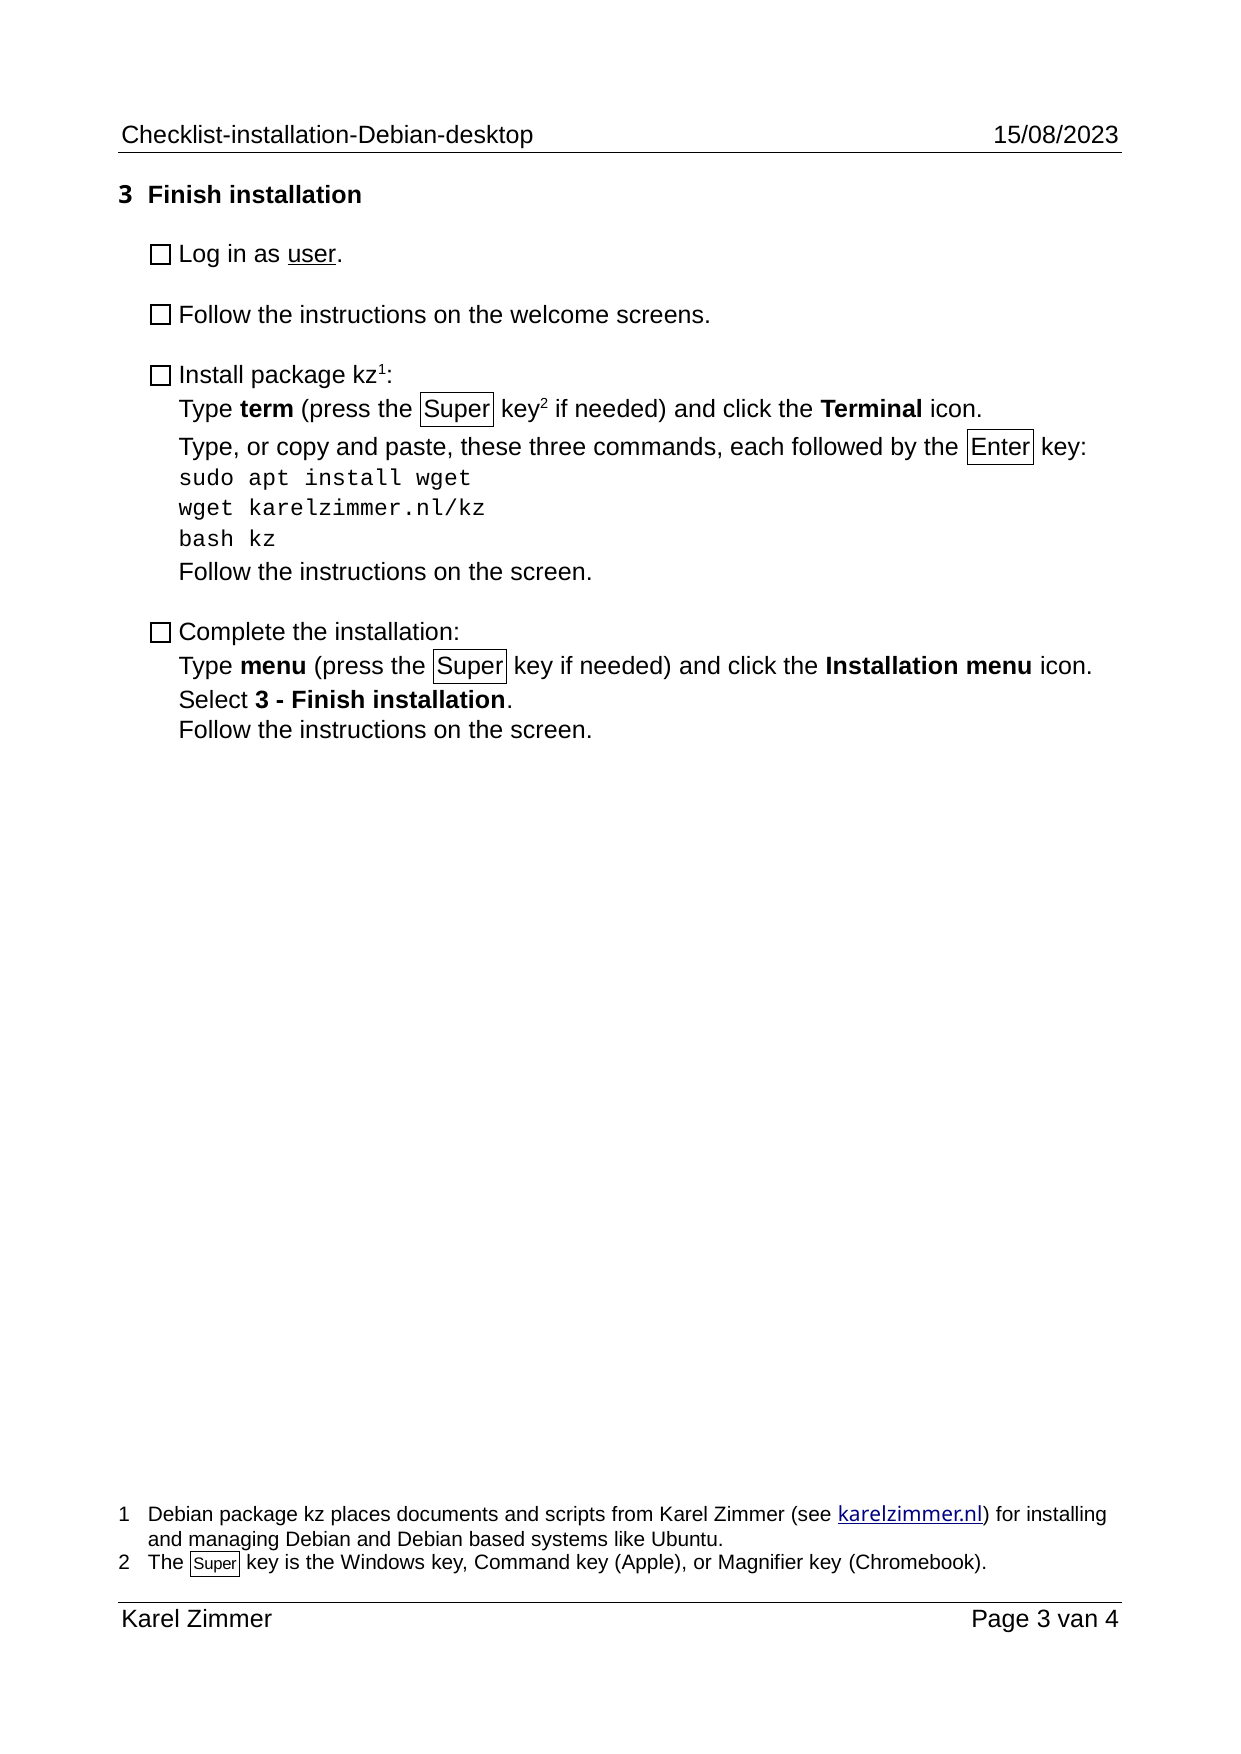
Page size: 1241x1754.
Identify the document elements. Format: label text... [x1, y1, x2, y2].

table_cell Select 3 - Finish installation. [177, 685, 1122, 715]
table_cell [118, 465, 142, 496]
table_cell wget karelzimmer.nl/kz [177, 496, 1122, 526]
table_cell [142, 526, 177, 556]
table_cell Follow the instructions on the screen. [177, 715, 1122, 745]
table_cell Type menu (press the Super key if needed) and click the Installation menu icon. [177, 647, 1122, 685]
table_cell [118, 269, 142, 300]
list Finish installation [118, 177, 1122, 211]
table_cell [142, 647, 177, 685]
table_cell [142, 685, 177, 715]
table_cell Follow the instructions on the welcome screens. [177, 300, 1122, 330]
table_cell [118, 556, 142, 587]
table_cell [118, 526, 142, 556]
table_cell [177, 587, 1122, 617]
table_header [142, 239, 177, 269]
table_cell [118, 587, 142, 617]
table_cell [142, 300, 177, 330]
table_cell [118, 428, 142, 465]
table_cell [118, 715, 142, 745]
table_cell [118, 391, 142, 428]
table_cell Follow the instructions on the screen. [177, 556, 1122, 587]
table_cell [118, 496, 142, 526]
table_cell [142, 715, 177, 745]
table_cell Type, or copy and paste, these three commands, each followed by the Enter key: [177, 428, 1122, 465]
table_header [118, 239, 142, 269]
table_cell [177, 269, 1122, 300]
table_cell [142, 617, 177, 647]
table_cell [142, 496, 177, 526]
table_cell [142, 465, 177, 496]
table_cell [142, 428, 177, 465]
table_cell [118, 330, 142, 360]
table_header Log in as USER. [177, 239, 1122, 269]
table_cell [142, 360, 177, 391]
table_cell [142, 391, 177, 428]
table_cell bash kz [177, 526, 1122, 556]
table_cell Type term (press the Super key if needed) and click the Terminal icon. [177, 391, 1122, 428]
table_cell [118, 300, 142, 330]
table_cell [142, 587, 177, 617]
table_cell Complete the installation: [177, 617, 1122, 647]
table_cell [118, 617, 142, 647]
table_cell [142, 330, 177, 360]
table_cell sudo apt install wget [177, 465, 1122, 496]
table_cell [177, 330, 1122, 360]
table_cell [118, 685, 142, 715]
table_cell Install package kz: [177, 360, 1122, 391]
table_cell [142, 556, 177, 587]
table_cell [118, 647, 142, 685]
table_cell [118, 360, 142, 391]
table_cell [142, 269, 177, 300]
